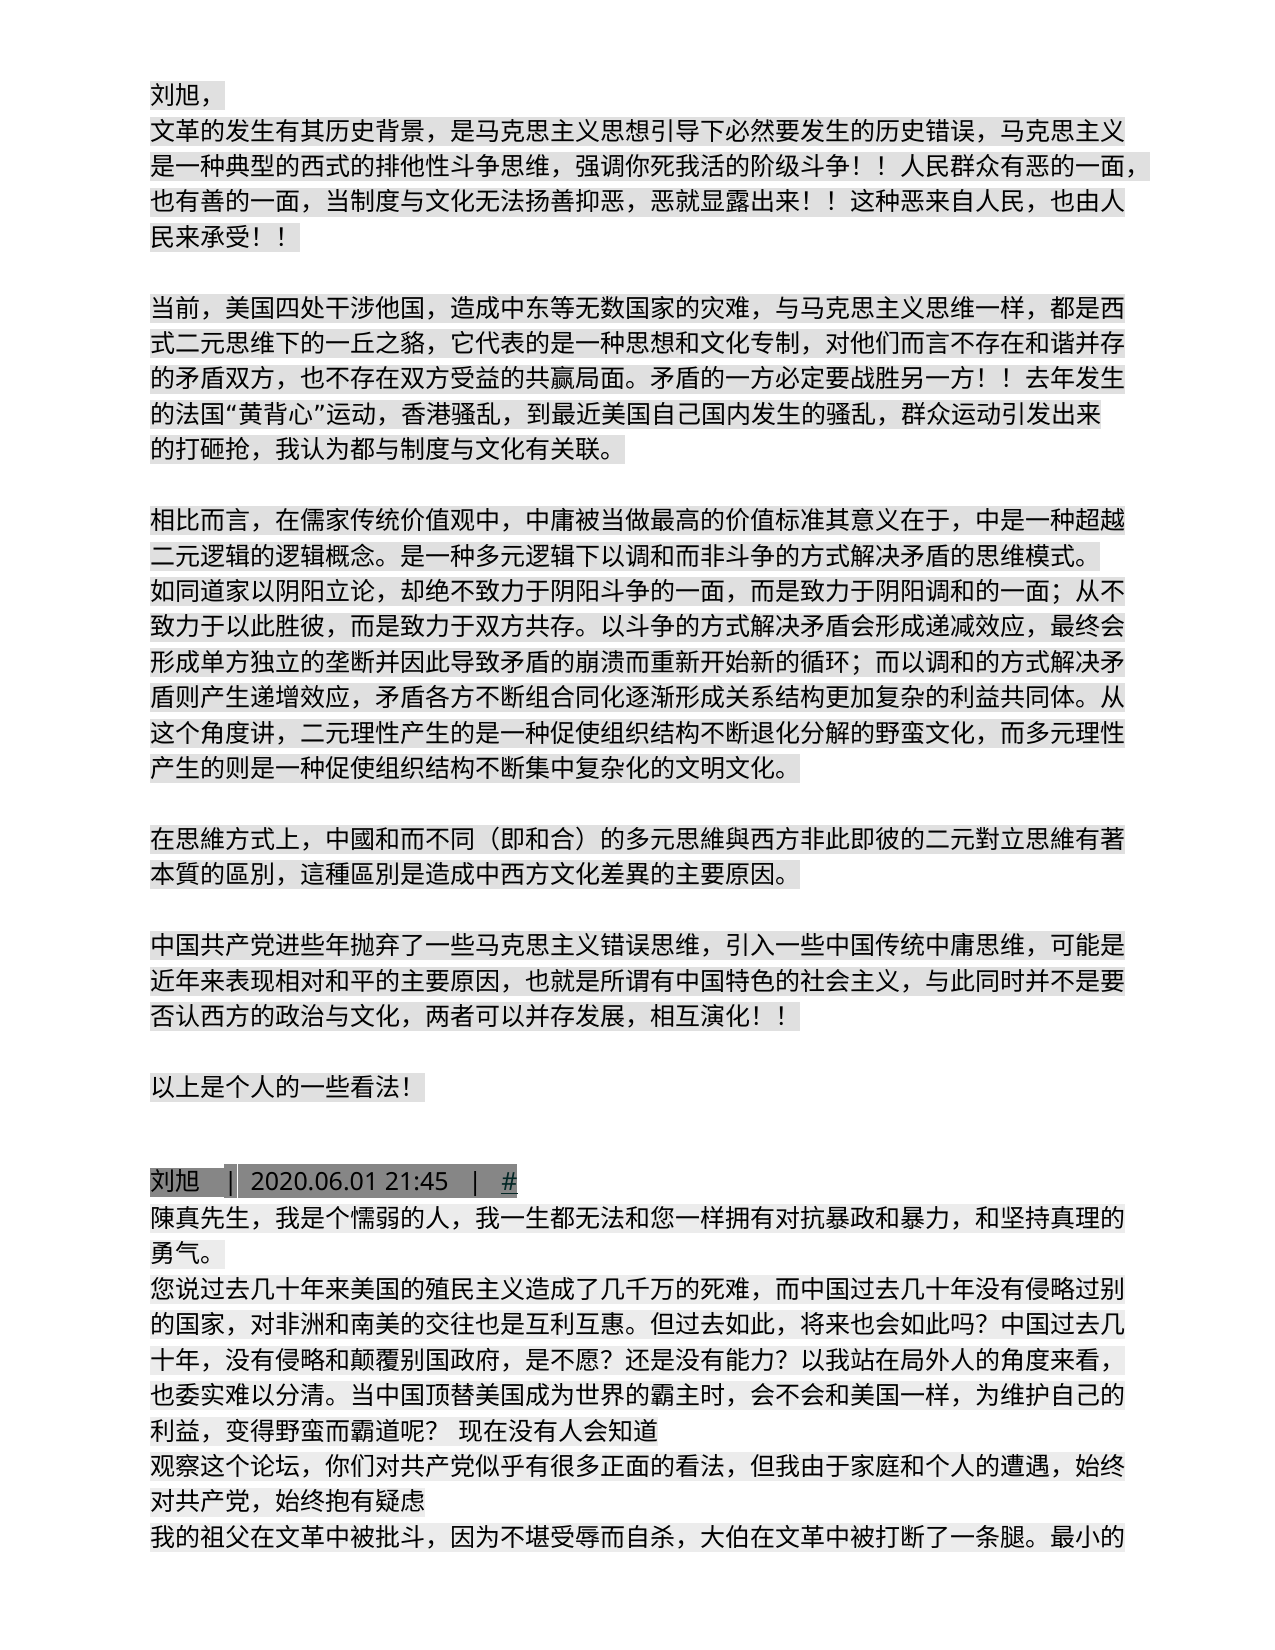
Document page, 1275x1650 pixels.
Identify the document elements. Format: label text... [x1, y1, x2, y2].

text 刘旭， 文革的发生有其历史背景，是马克思主义思想引导下必然要发生的历史错误，马克思主义是一种典型的西式的排他性斗争思维，强调你死我活的阶级斗争！！人民群众有恶的一面，也有善的一面，当制度与文化无法扬善抑恶，恶就显露出来！！这种恶来自人民，也由人民来承受！！ 当前，美国四处干涉他国，造成中东等无数国家的灾难，与马克思主义思维一样，都是西式二元思维下的一丘之貉，它代表的是一种思想和文化专制，对他们而言不存在和谐并存的矛盾双方，也不存在双方受益的共赢局面。矛盾的一方必定要战胜另一方！！去年发生的法国“黄背心”运动，香港骚乱，到最近美国自己国内发生的骚乱，群众运动引发出来的打砸抢，我认为都与制度与文化有关联。 相比而言，在儒家传统价值观中，中庸被当做最高的价值标准其意义在于，中是一种超越二元逻辑的逻辑概念。是一种多元逻辑下以调和而非斗争的方式解决矛盾的思维模式。 如同道家以阴阳立论，却绝不致力于阴阳斗争的一面，而是致力于阴阳调和的一面；从不致力于以此胜彼，而是致力于双方共存。以斗争的方式解决矛盾会形成递减效应，最终会形成单方独立的垄断并因此导致矛盾的崩溃而重新开始新的循环；而以调和的方式解决矛盾则产生递增效应，矛盾各方不断组合同化逐渐形成关系结构更加复杂的利益共同体。从这个角度讲，二元理性产生的是一种促使组织结构不断退化分解的野蛮文化，而多元理性产生的则是一种促使组织结构不断集中复杂化的文明文化。 在思維方式上，中國和而不同（即和合）的多元思維與西方非此即彼的二元對立思維有著本質的區別，這種區別是造成中西方文化差異的主要原因。 中国共产党进些年抛弃了一些马克思主义错误思维，引入一些中国传统中庸思维，可能是近年来表现相对和平的主要原因，也就是所谓有中国特色的社会主义，与此同时并不是要否认西方的政治与文化，两者可以并存发展，相互演化！！ 以上是个人的一些看法！ [150, 75, 1125, 1137]
text 刘旭 | 2020.06.01 21:45 | # [150, 1162, 1125, 1198]
text 陳真先生，我是个懦弱的人，我一生都无法和您一样拥有对抗暴政和暴力，和坚持真理的勇气。 您说过去几十年来美国的殖民主义造成了几千万的死难，而中国过去几十年没有侵略过别的国家，对非洲和南美的交往也是互利互惠。但过去如此，将来也会如此吗？中国过去几十年，没有侵略和颠覆别国政府，是不愿？还是没有能力？以我站在局外人的角度来看，也委实难以分清。当中国顶替美国成为世界的霸主时，会不会和美国一样，为维护自己的利益，变得野蛮而霸道呢？ 现在没有人会知道 观察这个论坛，你们对共产党似乎有很多正面的看法，但我由于家庭和个人的遭遇，始终对共产党，始终抱有疑虑 我的祖父在文革中被批斗，因为不堪受辱而自杀，大伯在文革中被打断了一条腿。最小的 [150, 1198, 1125, 1552]
